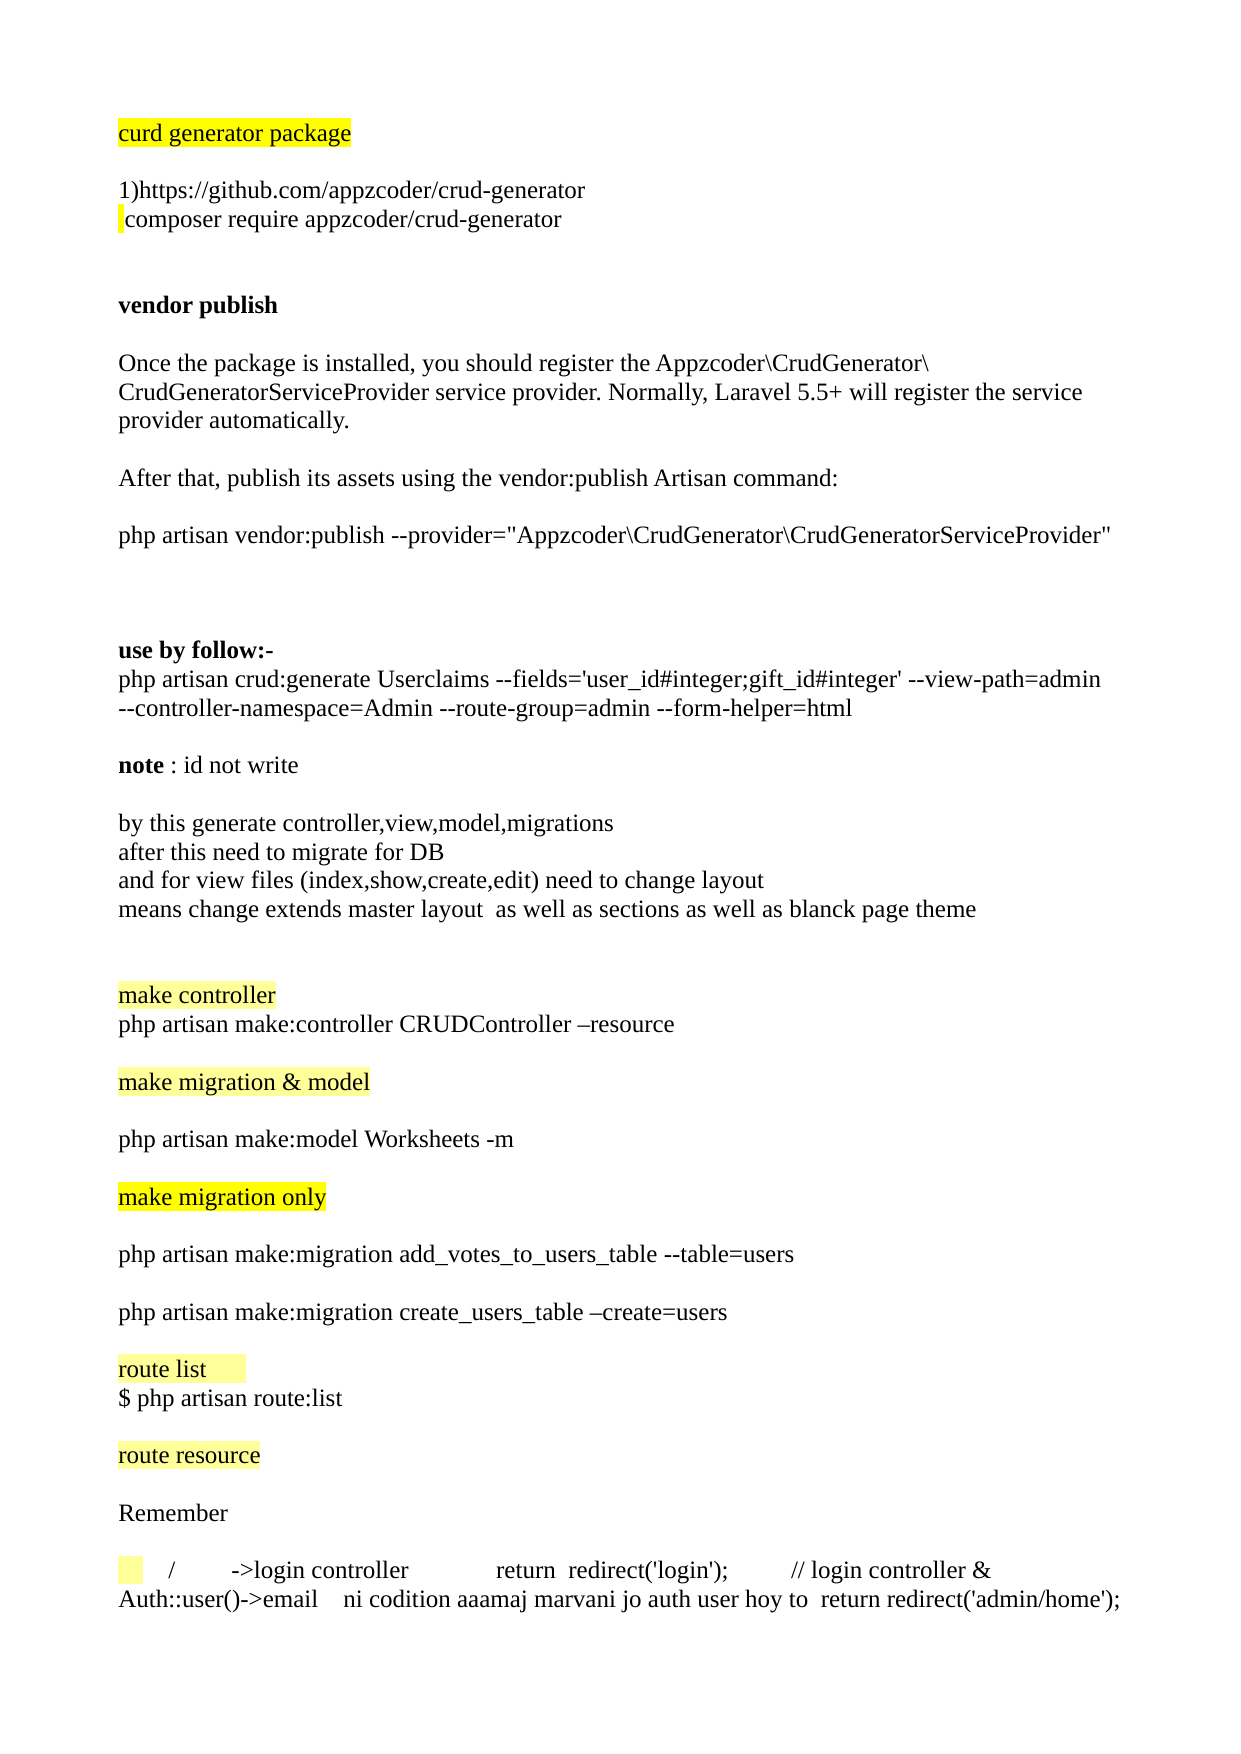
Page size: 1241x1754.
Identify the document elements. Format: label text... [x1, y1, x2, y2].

text make controller [118, 981, 1122, 1009]
text php artisan vendor:publish --provider="Appzcoder\CrudGenerator\CrudGeneratorServiceProvider" [118, 521, 1122, 549]
text $ php artisan route:list [118, 1383, 1122, 1412]
text make migration & model [118, 1067, 1122, 1096]
text route resource [118, 1441, 1122, 1469]
text php artisan make:model Worksheets -m [118, 1124, 1122, 1153]
text Once the package is installed, you should register the Appzcoder\CrudGenerator\CrudGeneratorServiceProvider service provider. Normally, Laravel 5.5+ will register the service provider automatically. [118, 348, 1122, 434]
text and for view files (index,show,create,edit) need to change layout [118, 866, 1122, 894]
text vendor publish [118, 291, 1122, 319]
text php artisan make:migration create_users_table –create=users [118, 1297, 1122, 1326]
text 1)https://github.com/appzcoder/crud-generator [118, 176, 1122, 204]
text php artisan crud:generate Userclaims --fields='user_id#integer;gift_id#integer' --view-path=admin --controller-namespace=Admin --route-group=admin --form-helper=html [118, 664, 1122, 722]
text note : id not write [118, 751, 1122, 779]
text composer require appzcoder/crud-generator [118, 204, 1122, 233]
text php artisan make:migration add_votes_to_users_table --table=users [118, 1239, 1122, 1268]
text means change extends master layout as well as sections as well as blanck page theme [118, 894, 1122, 923]
text Remember [118, 1498, 1122, 1527]
text route list [118, 1354, 1122, 1383]
text use by follow:- [118, 636, 1122, 664]
text after this need to migrate for DB [118, 837, 1122, 866]
text by this generate controller,view,model,migrations [118, 808, 1122, 837]
text curd generator package [118, 118, 1122, 147]
text php artisan make:controller CRUDController –resource [118, 1009, 1122, 1038]
text / ->login controller return redirect('login'); // login controller & Auth::user()->email ni codition aaamaj marvani jo auth user hoy to return redirect('admin/home'); [118, 1556, 1122, 1613]
text After that, publish its assets using the vendor:publish Artisan command: [118, 463, 1122, 492]
text make migration only [118, 1182, 1122, 1211]
